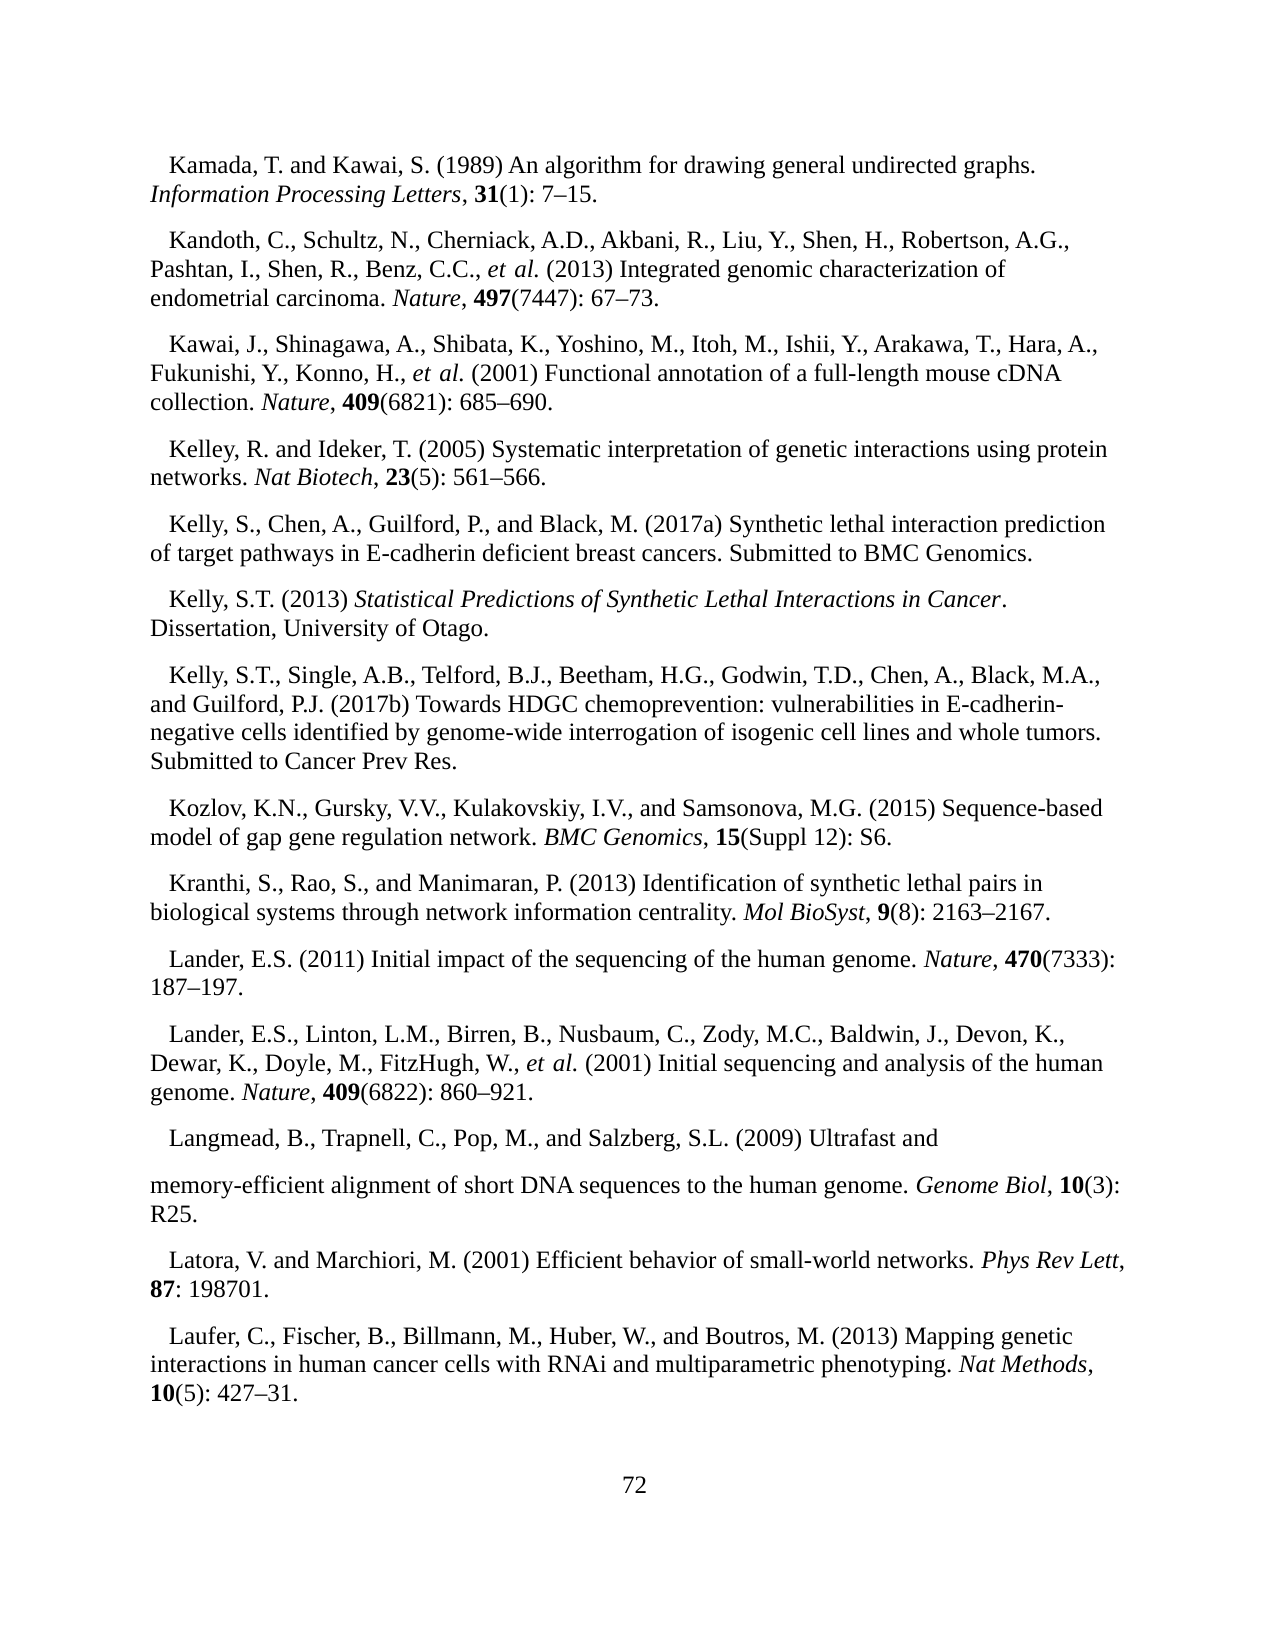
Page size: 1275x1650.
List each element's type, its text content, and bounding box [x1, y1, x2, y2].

text Kawai, J., Shinagawa, A., Shibata, K., Yoshino, M., Itoh, M., Ishii, Y., Arakawa, T., Hara, A., Fukunishi, Y., Konno, H., et al. (2001) Functional annotation of a full-length mouse cDNA collection. Nature, 409(6821): 685–690. [150, 329, 1125, 416]
text memory-efficient alignment of short DNA sequences to the human genome. Genome Biol, 10(3): R25. [150, 1170, 1125, 1227]
text Kandoth, C., Schultz, N., Cherniack, A.D., Akbani, R., Liu, Y., Shen, H., Robertson, A.G., Pashtan, I., Shen, R., Benz, C.C., et al. (2013) Integrated genomic characterization of endometrial carcinoma. Nature, 497(7447): 67–73. [150, 225, 1125, 312]
text Kranthi, S., Rao, S., and Manimaran, P. (2013) Identification of synthetic lethal pairs in biological systems through network information centrality. Mol BioSyst, 9(8): 2163–2167. [150, 868, 1125, 926]
text Latora, V. and Marchiori, M. (2001) Efficient behavior of small-world networks. Phys Rev Lett, 87: 198701. [150, 1245, 1125, 1303]
text Kelley, R. and Ideker, T. (2005) Systematic interpretation of genetic interactions using protein networks. Nat Biotech, 23(5): 561–566. [150, 434, 1125, 491]
text Kamada, T. and Kawai, S. (1989) An algorithm for drawing general undirected graphs. Information Processing Letters, 31(1): 7–15. [150, 150, 1125, 207]
text Kozlov, K.N., Gursky, V.V., Kulakovskiy, I.V., and Samsonova, M.G. (2015) Sequence-based model of gap gene regulation network. BMC Genomics, 15(Suppl 12): S6. [150, 793, 1125, 850]
text Lander, E.S. (2011) Initial impact of the sequencing of the human genome. Nature, 470(7333): 187–197. [150, 944, 1125, 1001]
text Lander, E.S., Linton, L.M., Birren, B., Nusbaum, C., Zody, M.C., Baldwin, J., Devon, K., Dewar, K., Doyle, M., FitzHugh, W., et al. (2001) Initial sequencing and analysis of the human genome. Nature, 409(6822): 860–921. [150, 1019, 1125, 1105]
text Kelly, S.T., Single, A.B., Telford, B.J., Beetham, H.G., Godwin, T.D., Chen, A., Black, M.A., and Guilford, P.J. (2017b) Towards HDGC chemoprevention: vulnerabilities in E-cadherin-negative cells identified by genome-wide interrogation of isogenic cell lines and whole tumors. Submitted to Cancer Prev Res. [150, 660, 1125, 775]
text Kelly, S., Chen, A., Guilford, P., and Black, M. (2017a) Synthetic lethal interaction prediction of target pathways in E-cadherin deficient breast cancers. Submitted to BMC Genomics. [150, 509, 1125, 567]
text Laufer, C., Fischer, B., Billmann, M., Huber, W., and Boutros, M. (2013) Mapping genetic interactions in human cancer cells with RNAi and multiparametric phenotyping. Nat Methods, 10(5): 427–31. [150, 1321, 1125, 1407]
text Kelly, S.T. (2013) Statistical Predictions of Synthetic Lethal Interactions in Cancer. Dissertation, University of Otago. [150, 584, 1125, 642]
text Langmead, B., Trapnell, C., Pop, M., and Salzberg, S.L. (2009) Ultrafast and [150, 1123, 1125, 1152]
